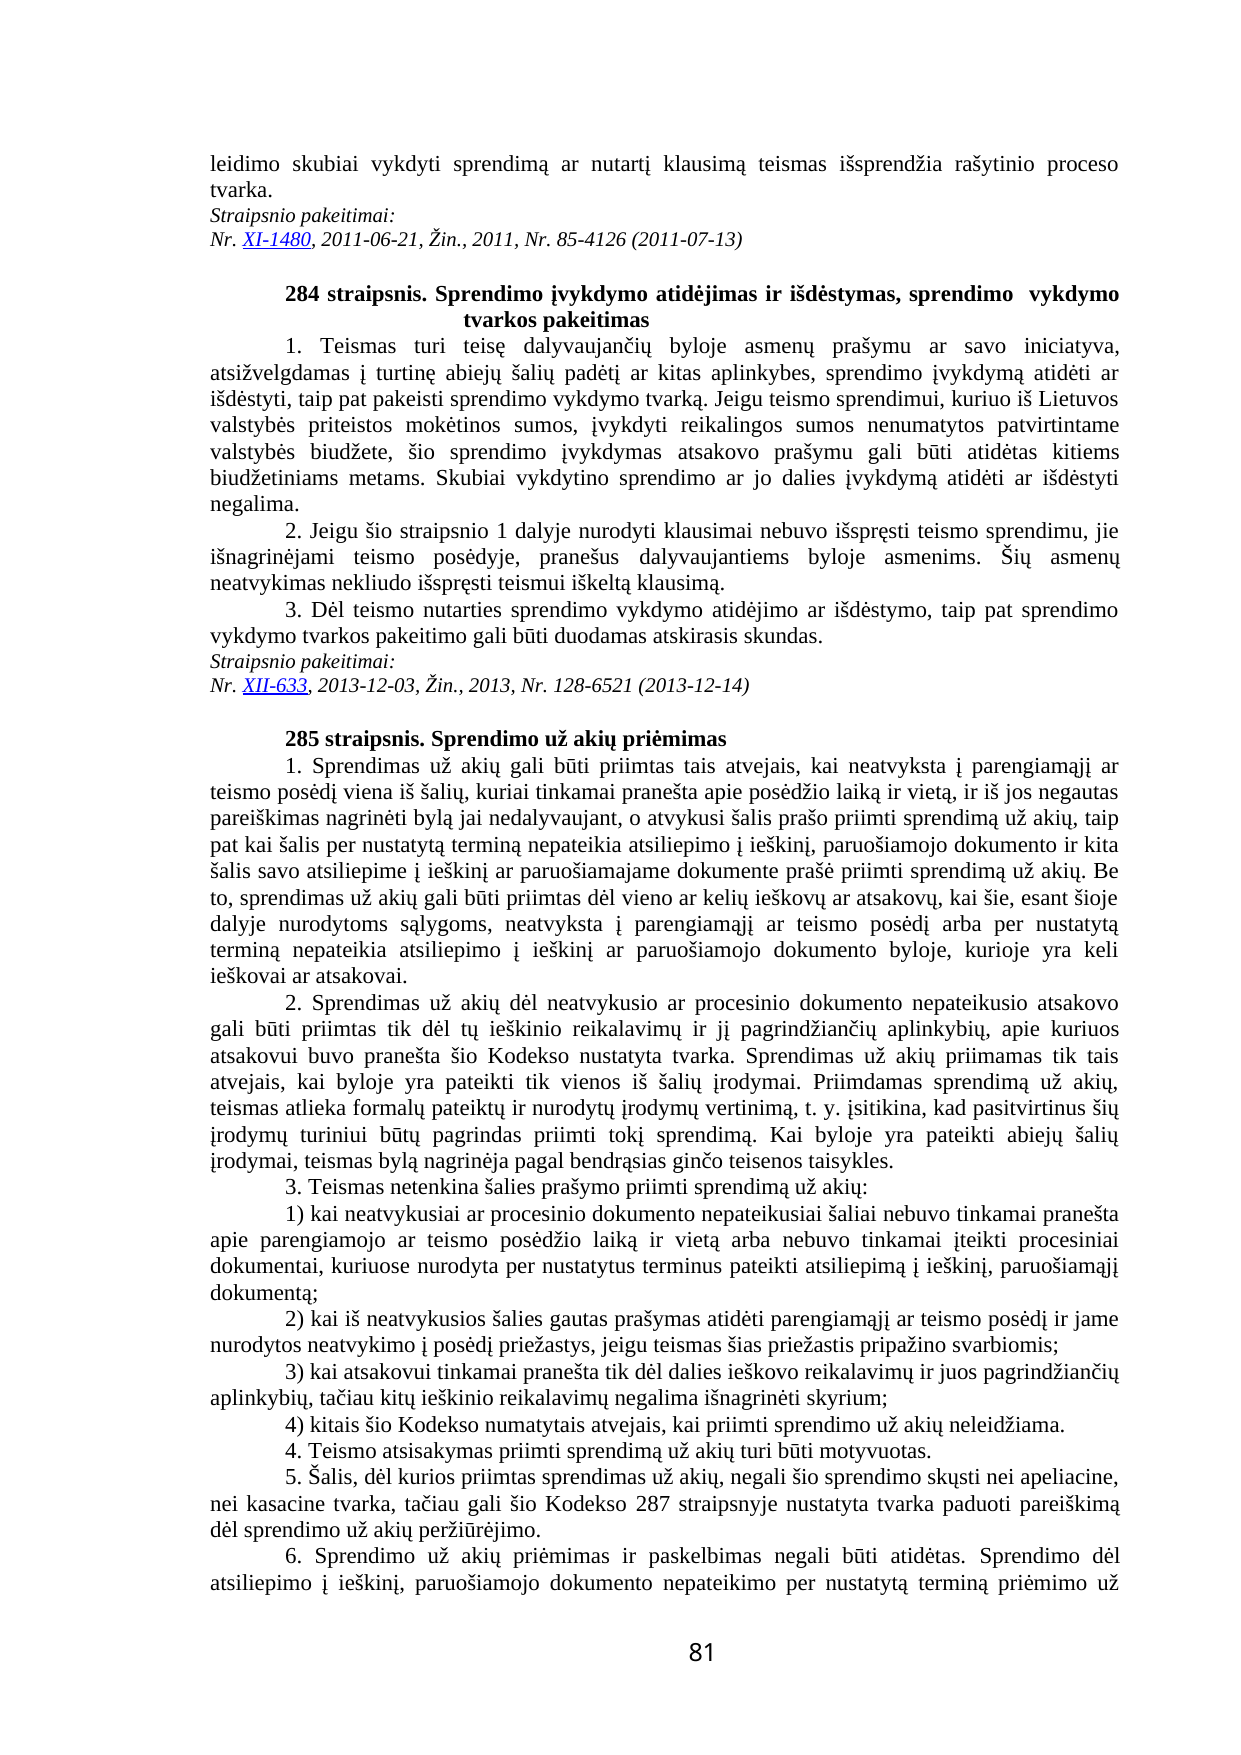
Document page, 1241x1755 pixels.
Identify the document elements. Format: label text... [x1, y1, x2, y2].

text 1) kai neatvykusiai ar procesinio dokumento nepateikusiai šaliai nebuvo tinkamai pranešta apie parengiamojo ar teismo posėdžio laiką ir vietą arba nebuvo tinkamai įteikti procesiniai dokumentai, kuriuose nurodyta per nustatytus terminus pateikti atsiliepimą į ieškinį, paruošiamąjį dokumentą; [210, 1200, 1120, 1305]
text Nr. XI-1480, 2011-06-21, Žin., 2011, Nr. 85-4126 (2011-07-13) [210, 227, 1120, 251]
text 3) kai atsakovui tinkamai pranešta tik dėl dalies ieškovo reikalavimų ir juos pagrindžiančių aplinkybių, tačiau kitų ieškinio reikalavimų negalima išnagrinėti skyrium; [210, 1358, 1120, 1411]
text 285 straipsnis. Sprendimo už akių priėmimas [210, 725, 1120, 752]
text 3. Teismas netenkina šalies prašymo priimti sprendimą už akių: [210, 1173, 1120, 1200]
text Straipsnio pakeitimai: [210, 203, 1120, 227]
text 4) kitais šio Kodekso numatytais atvejais, kai priimti sprendimo už akių neleidžiama. [210, 1411, 1120, 1437]
text leidimo skubiai vykdyti sprendimą ar nutartį klausimą teismas išsprendžia rašytinio proceso tvarka. [210, 150, 1120, 203]
text 3. Dėl teismo nutarties sprendimo vykdymo atidėjimo ar išdėstymo, taip pat sprendimo vykdymo tvarkos pakeitimo gali būti duodamas atskirasis skundas. [210, 596, 1120, 648]
text 2) kai iš neatvykusios šalies gautas prašymas atidėti parengiamąjį ar teismo posėdį ir jame nurodytos neatvykimo į posėdį priežastys, jeigu teismas šias priežastis pripažino svarbiomis; [210, 1305, 1120, 1358]
text 284 straipsnis. Sprendimo įvykdymo atidėjimas ir išdėstymas, sprendimo vykdymo tvarkos pakeitimas [285, 279, 1120, 332]
text 2. Jeigu šio straipsnio 1 dalyje nurodyti klausimai nebuvo išspręsti teismo sprendimu, jie išnagrinėjami teismo posėdyje, pranešus dalyvaujantiems byloje asmenims. Šių asmenų neatvykimas nekliudo išspręsti teismui iškeltą klausimą. [210, 517, 1120, 596]
text Straipsnio pakeitimai: [210, 648, 1120, 673]
text 1. Sprendimas už akių gali būti priimtas tais atvejais, kai neatvyksta į parengiamąjį ar teismo posėdį viena iš šalių, kuriai tinkamai pranešta apie posėdžio laiką ir vietą, ir iš jos negautas pareiškimas nagrinėti bylą jai nedalyvaujant, o atvykusi šalis prašo priimti sprendimą už akių, taip pat kai šalis per nustatytą terminą nepateikia atsiliepimo į ieškinį, paruošiamojo dokumento ir kita šalis savo atsiliepime į ieškinį ar paruošiamajame dokumente prašė priimti sprendimą už akių. Be to, sprendimas už akių gali būti priimtas dėl vieno ar kelių ieškovų ar atsakovų, kai šie, esant šioje dalyje nurodytoms sąlygoms, neatvyksta į parengiamąjį ar teismo posėdį arba per nustatytą terminą nepateikia atsiliepimo į ieškinį ar paruošiamojo dokumento byloje, kurioje yra keli ieškovai ar atsakovai. [210, 752, 1120, 989]
text 2. Sprendimas už akių dėl neatvykusio ar procesinio dokumento nepateikusio atsakovo gali būti priimtas tik dėl tų ieškinio reikalavimų ir jį pagrindžiančių aplinkybių, apie kuriuos atsakovui buvo pranešta šio Kodekso nustatyta tvarka. Sprendimas už akių priimamas tik tais atvejais, kai byloje yra pateikti tik vienos iš šalių įrodymai. Priimdamas sprendimą už akių, teismas atlieka formalų pateiktų ir nurodytų įrodymų vertinimą, t. y. įsitikina, kad pasitvirtinus šių įrodymų turiniui būtų pagrindas priimti tokį sprendimą. Kai byloje yra pateikti abiejų šalių įrodymai, teismas bylą nagrinėja pagal bendrąsias ginčo teisenos taisykles. [210, 989, 1120, 1173]
text Nr. XII-633, 2013-12-03, Žin., 2013, Nr. 128-6521 (2013-12-14) [210, 673, 1120, 697]
text 1. Teismas turi teisę dalyvaujančių byloje asmenų prašymu ar savo iniciatyva, atsižvelgdamas į turtinę abiejų šalių padėtį ar kitas aplinkybes, sprendimo įvykdymą atidėti ar išdėstyti, taip pat pakeisti sprendimo vykdymo tvarką. Jeigu teismo sprendimui, kuriuo iš Lietuvos valstybės priteistos mokėtinos sumos, įvykdyti reikalingos sumos nenumatytos patvirtintame valstybės biudžete, šio sprendimo įvykdymas atsakovo prašymu gali būti atidėtas kitiems biudžetiniams metams. Skubiai vykdytino sprendimo ar jo dalies įvykdymą atidėti ar išdėstyti negalima. [210, 332, 1120, 517]
text 6. Sprendimo už akių priėmimas ir paskelbimas negali būti atidėtas. Sprendimo dėl atsiliepimo į ieškinį, paruošiamojo dokumento nepateikimo per nustatytą terminą priėmimo už [210, 1542, 1120, 1595]
text 4. Teismo atsisakymas priimti sprendimą už akių turi būti motyvuotas. [210, 1437, 1120, 1463]
text 5. Šalis, dėl kurios priimtas sprendimas už akių, negali šio sprendimo skųsti nei apeliacine, nei kasacine tvarka, tačiau gali šio Kodekso 287 straipsnyje nustatyta tvarka paduoti pareiškimą dėl sprendimo už akių peržiūrėjimo. [210, 1463, 1120, 1542]
